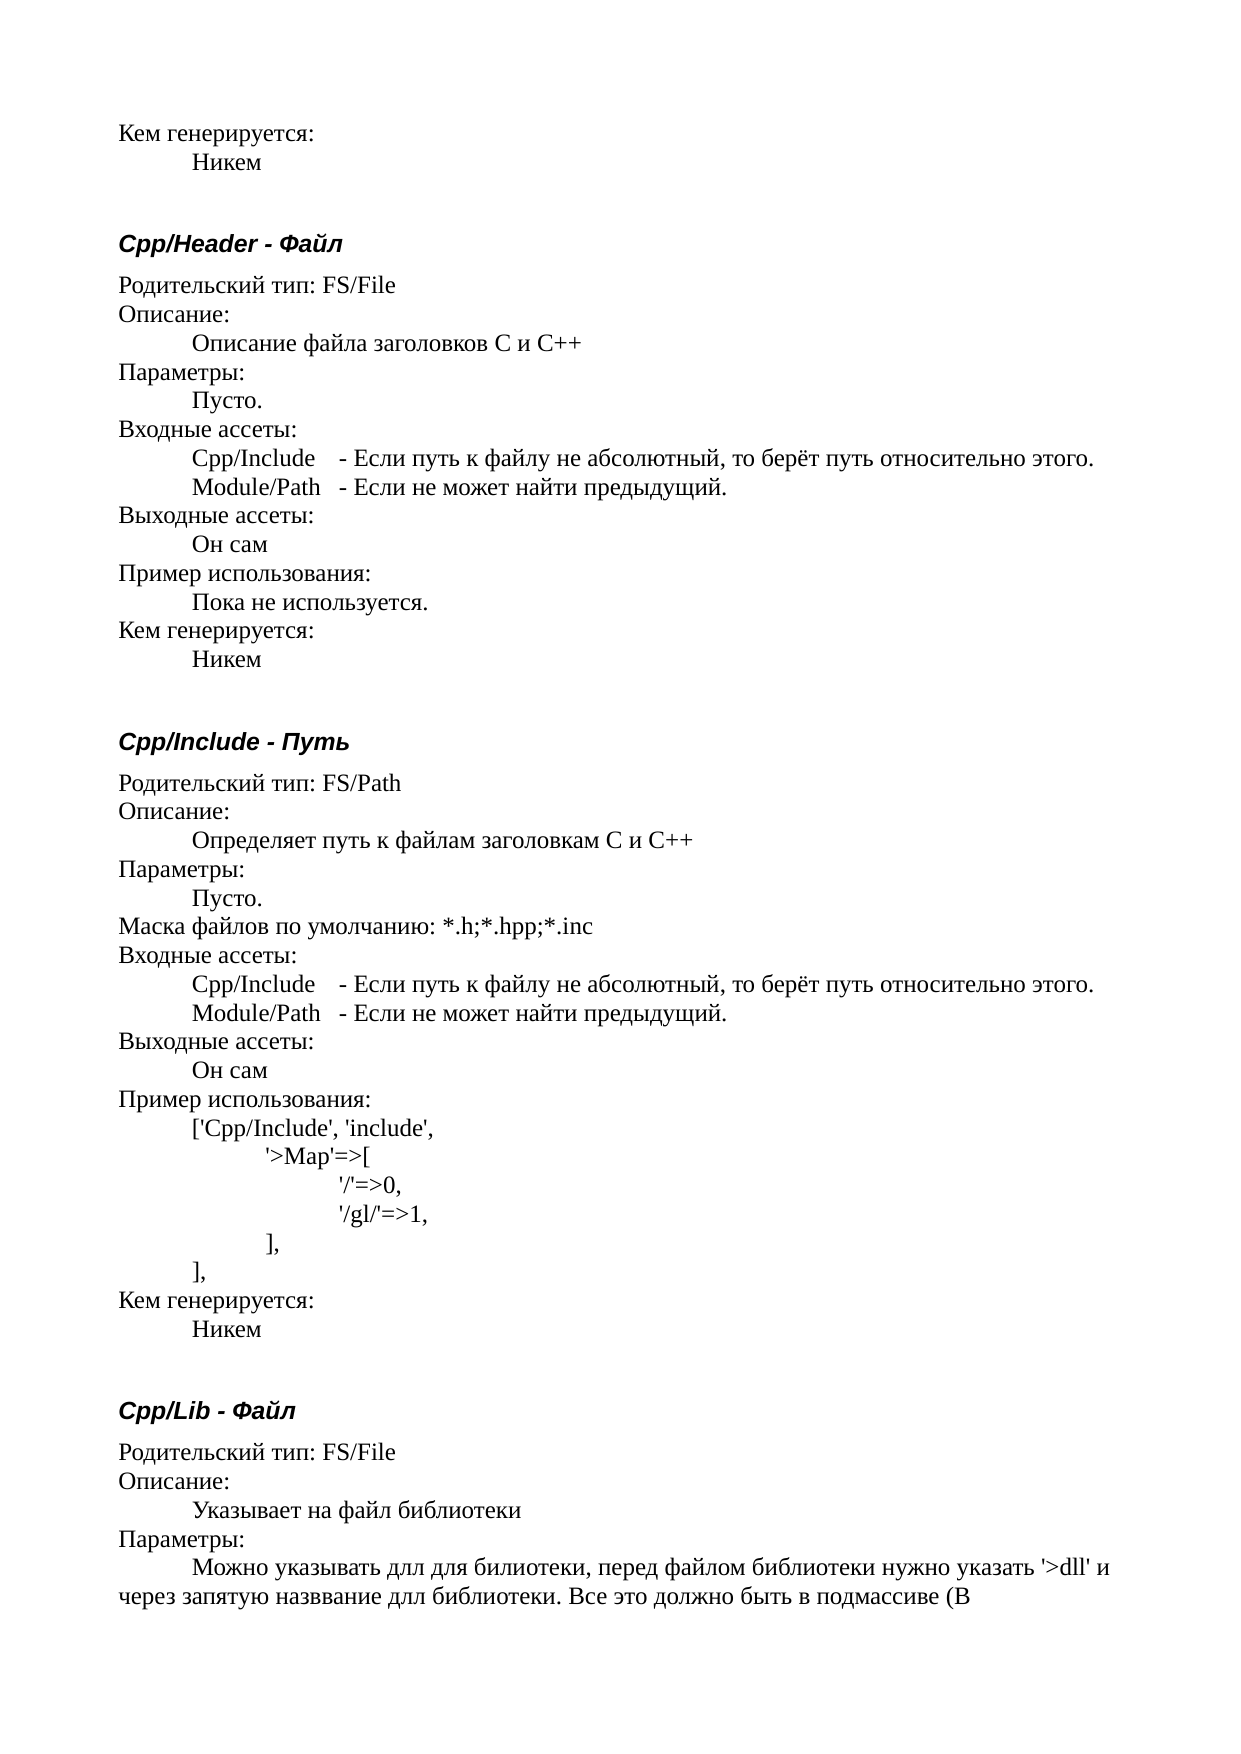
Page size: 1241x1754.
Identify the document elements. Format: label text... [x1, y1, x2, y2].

text Родительский тип: FS/Path [118, 768, 1122, 796]
text Он сам [118, 1055, 1122, 1084]
text Указывает на файл библиотеки [118, 1495, 1122, 1524]
text Пусто. [118, 883, 1122, 911]
text '/gl/'=>1, [118, 1199, 1122, 1228]
text Пусто. [118, 385, 1122, 414]
text Описание: [118, 1466, 1122, 1495]
text Кем генерируется: [118, 118, 1122, 147]
text Пример использования: [118, 558, 1122, 587]
text Пока не используется. [118, 587, 1122, 615]
text Родительский тип: FS/File [118, 270, 1122, 299]
text Module/Path - Если не может найти предыдущий. [118, 472, 1122, 500]
text Пример использования: [118, 1084, 1122, 1113]
text Кем генерируется: [118, 615, 1122, 644]
text Никем [118, 147, 1122, 176]
text Кем генерируется: [118, 1285, 1122, 1314]
text Описание: [118, 796, 1122, 825]
text Выходные ассеты: [118, 1026, 1122, 1055]
text '/'=>0, [118, 1170, 1122, 1199]
text Родительский тип: FS/File [118, 1437, 1122, 1466]
text Описание: [118, 299, 1122, 328]
subtitle Cpp/Lib - Файл [118, 1396, 1122, 1425]
text Cpp/Include - Если путь к файлу не абсолютный, то берёт путь относительно этого. [118, 969, 1122, 998]
text Module/Path - Если не может найти предыдущий. [118, 998, 1122, 1026]
text ], [118, 1228, 1122, 1256]
text ], [118, 1256, 1122, 1285]
text Можно указывать длл для билиотеки, перед файлом библиотеки нужно указать '>dll' и через запятую назввание длл библиотеки. Все это должно быть в подмассиве (В [118, 1552, 1122, 1610]
text Он сам [118, 529, 1122, 558]
text Никем [118, 644, 1122, 673]
subtitle Cpp/Header - Файл [118, 229, 1122, 258]
text Cpp/Include - Если путь к файлу не абсолютный, то берёт путь относительно этого. [118, 443, 1122, 472]
text Входные ассеты: [118, 940, 1122, 969]
text Никем [118, 1314, 1122, 1343]
text Выходные ассеты: [118, 500, 1122, 529]
text Параметры: [118, 1524, 1122, 1552]
text Входные ассеты: [118, 414, 1122, 443]
text Маска файлов по умолчанию: *.h;*.hpp;*.inc [118, 911, 1122, 940]
text Описание файла заголовков С и С++ [118, 328, 1122, 357]
text Параметры: [118, 357, 1122, 385]
text ['Cpp/Include', 'include', [118, 1113, 1122, 1141]
text Параметры: [118, 854, 1122, 883]
text Определяет путь к файлам заголовкам С и С++ [118, 825, 1122, 854]
text '>Map'=>[ [118, 1141, 1122, 1170]
subtitle Cpp/Include - Путь [118, 727, 1122, 755]
